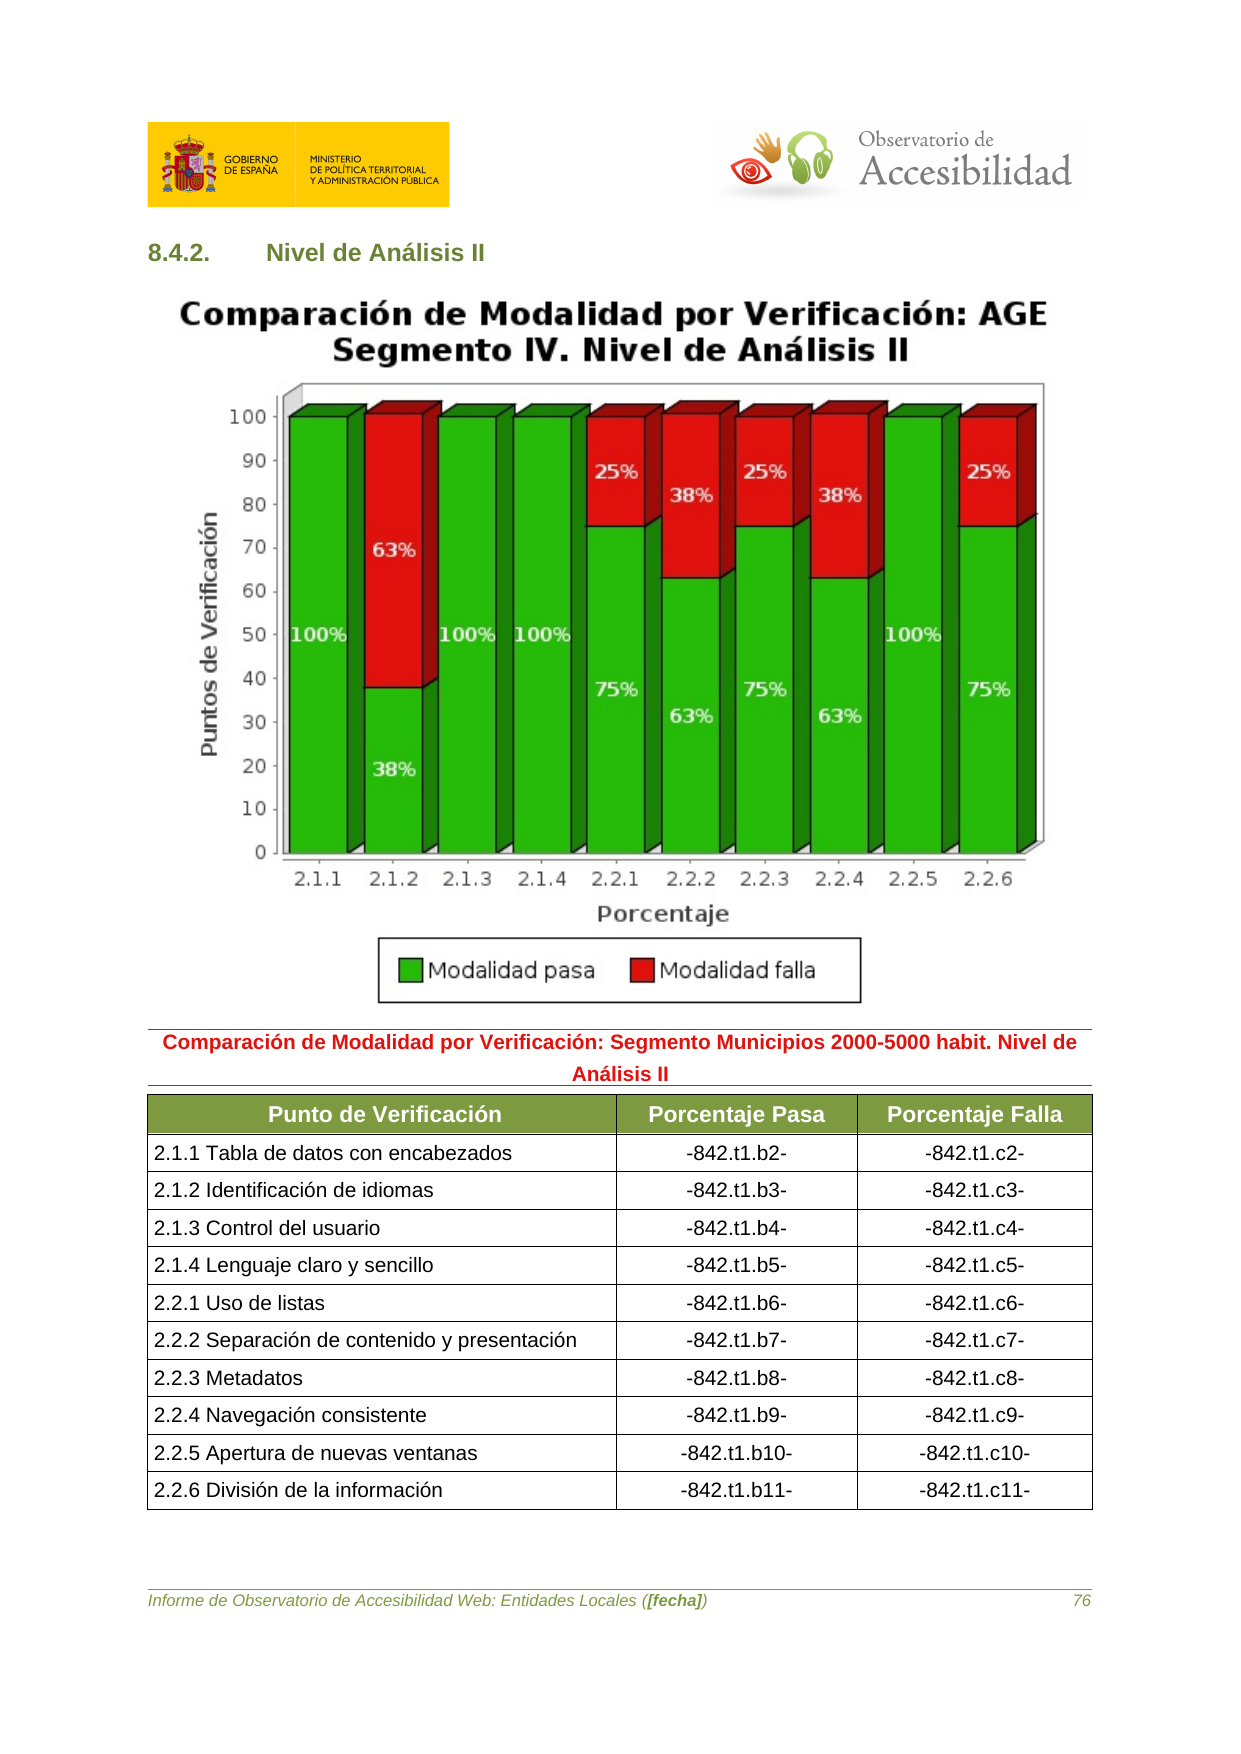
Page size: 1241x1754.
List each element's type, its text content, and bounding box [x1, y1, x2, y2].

table_cell -842.t1.c3- [858, 1172, 1092, 1208]
table_header Porcentaje Falla [858, 1095, 1092, 1133]
table_cell 2.2.3 Metadatos [148, 1360, 616, 1396]
table_cell -842.t1.c9- [858, 1397, 1092, 1433]
table_cell -842.t1.b4- [617, 1210, 857, 1246]
table_cell -842.t1.b6- [617, 1285, 857, 1321]
table_cell 2.1.2 Identificación de idiomas [148, 1172, 616, 1208]
table_header Punto de Verificación [148, 1095, 616, 1133]
table_cell -842.t1.b7- [617, 1322, 857, 1358]
text Comparación de Modalidad por Verificación: Segmento Municipios 2000-5000 habit. Nivel de Análisis II [148, 1030, 1092, 1085]
table_cell -842.t1.c10- [858, 1435, 1092, 1471]
table_cell -842.t1.b2- [617, 1135, 857, 1171]
table_cell -842.t1.b3- [617, 1172, 857, 1208]
table_cell 2.1.1 Tabla de datos con encabezados [148, 1135, 616, 1171]
table_cell 2.2.1 Uso de listas [148, 1285, 616, 1321]
table_cell -842.t1.b5- [617, 1247, 857, 1283]
table_cell -842.t1.c6- [858, 1285, 1092, 1321]
table_cell 2.2.4 Navegación consistente [148, 1397, 616, 1433]
table_cell -842.t1.c8- [858, 1360, 1092, 1396]
table_cell 2.1.3 Control del usuario [148, 1210, 616, 1246]
table_header Porcentaje Pasa [617, 1095, 857, 1133]
table_cell 2.1.4 Lenguaje claro y sencillo [148, 1247, 616, 1283]
table_cell -842.t1.c7- [858, 1322, 1092, 1358]
table_cell -842.t1.b8- [617, 1360, 857, 1396]
table_cell -842.t1.c11- [858, 1472, 1092, 1508]
list Nivel de Análisis II [148, 238, 1092, 267]
table_cell -842.t1.b10- [617, 1435, 857, 1471]
table_cell 2.2.6 División de la información [148, 1472, 616, 1508]
table_cell 2.2.5 Apertura de nuevas ventanas [148, 1435, 616, 1471]
table_cell -842.t1.c2- [858, 1135, 1092, 1171]
table_cell -842.t1.b9- [617, 1397, 857, 1433]
table_cell -842.t1.c4- [858, 1210, 1092, 1246]
table_cell 2.2.2 Separación de contenido y presentación [148, 1322, 616, 1358]
table_cell -842.t1.b11- [617, 1472, 857, 1508]
table_cell -842.t1.c5- [858, 1247, 1092, 1283]
